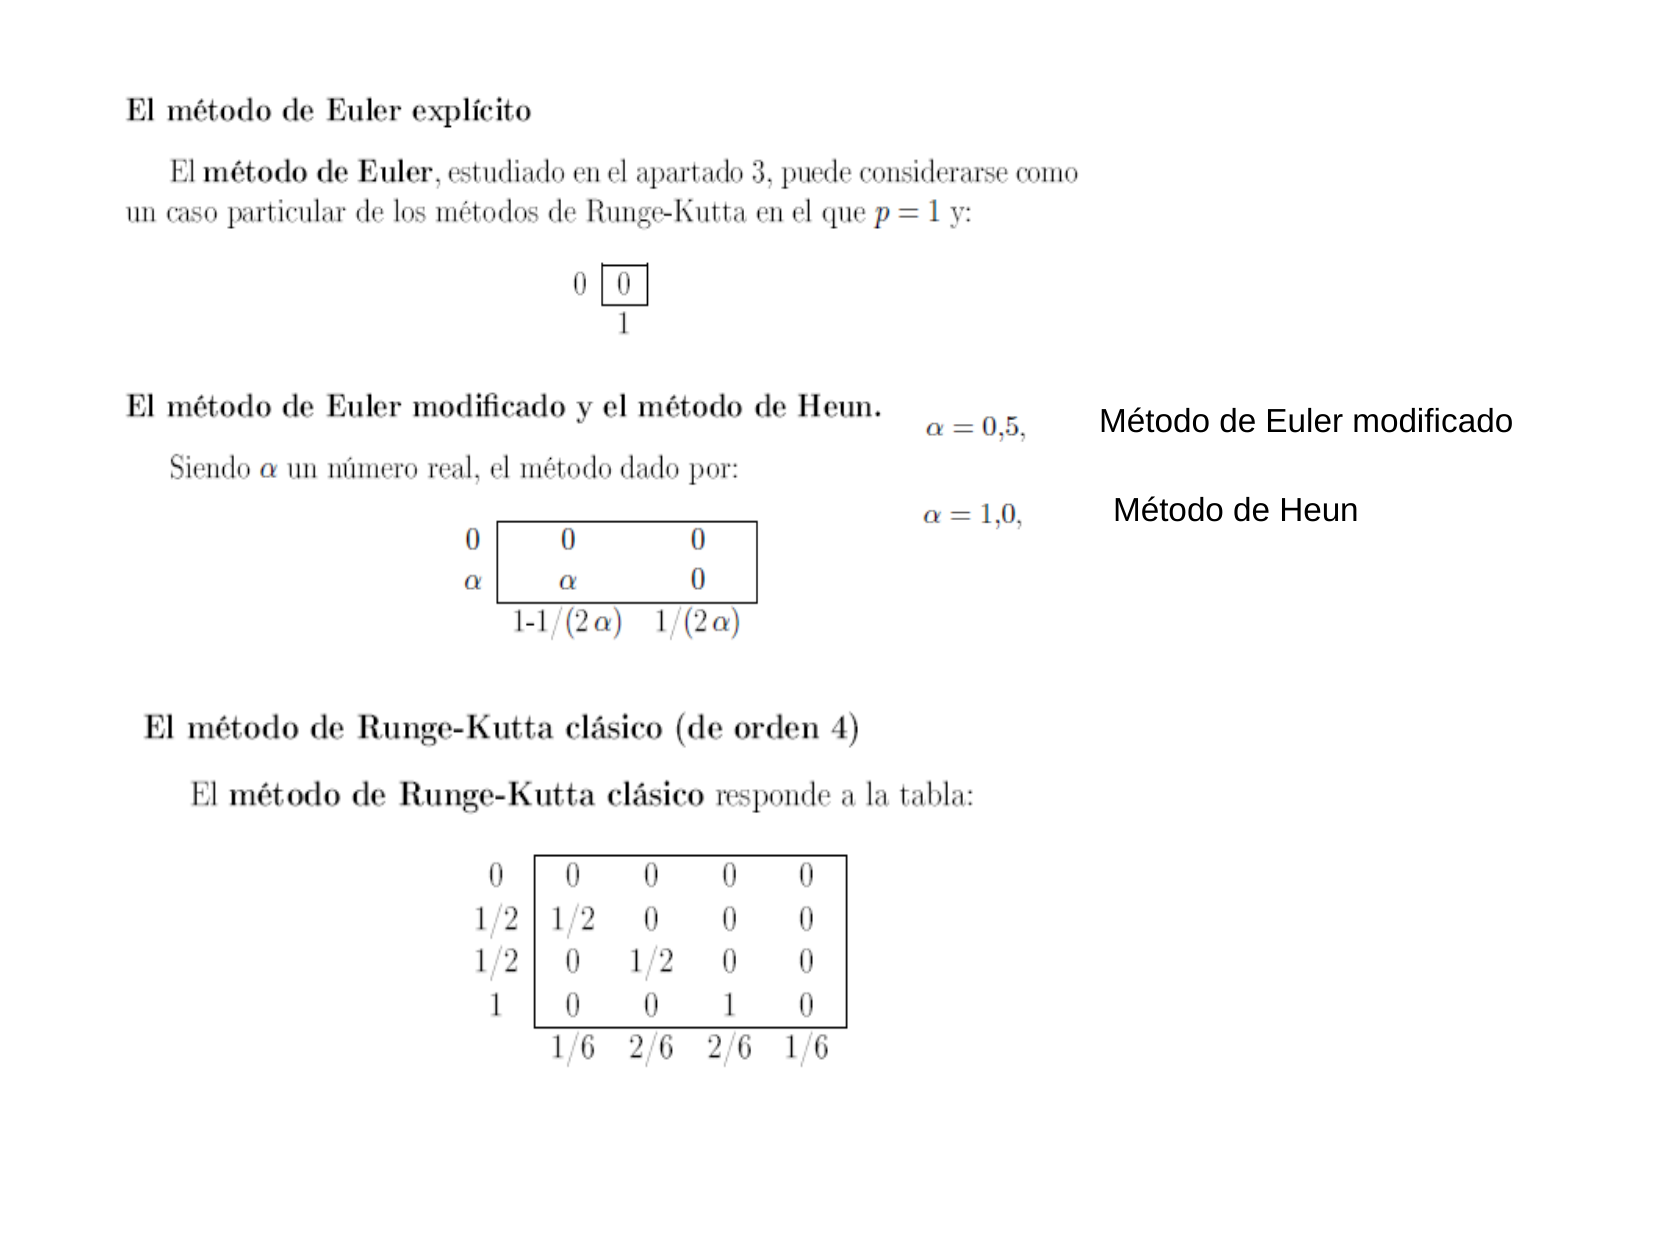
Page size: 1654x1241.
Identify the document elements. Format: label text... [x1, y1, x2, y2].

picture [90, 70, 1229, 662]
text_box Método de Euler modificado [1084, 395, 1529, 448]
text_box Método de Heun [1098, 484, 1417, 577]
picture [82, 683, 1028, 1075]
